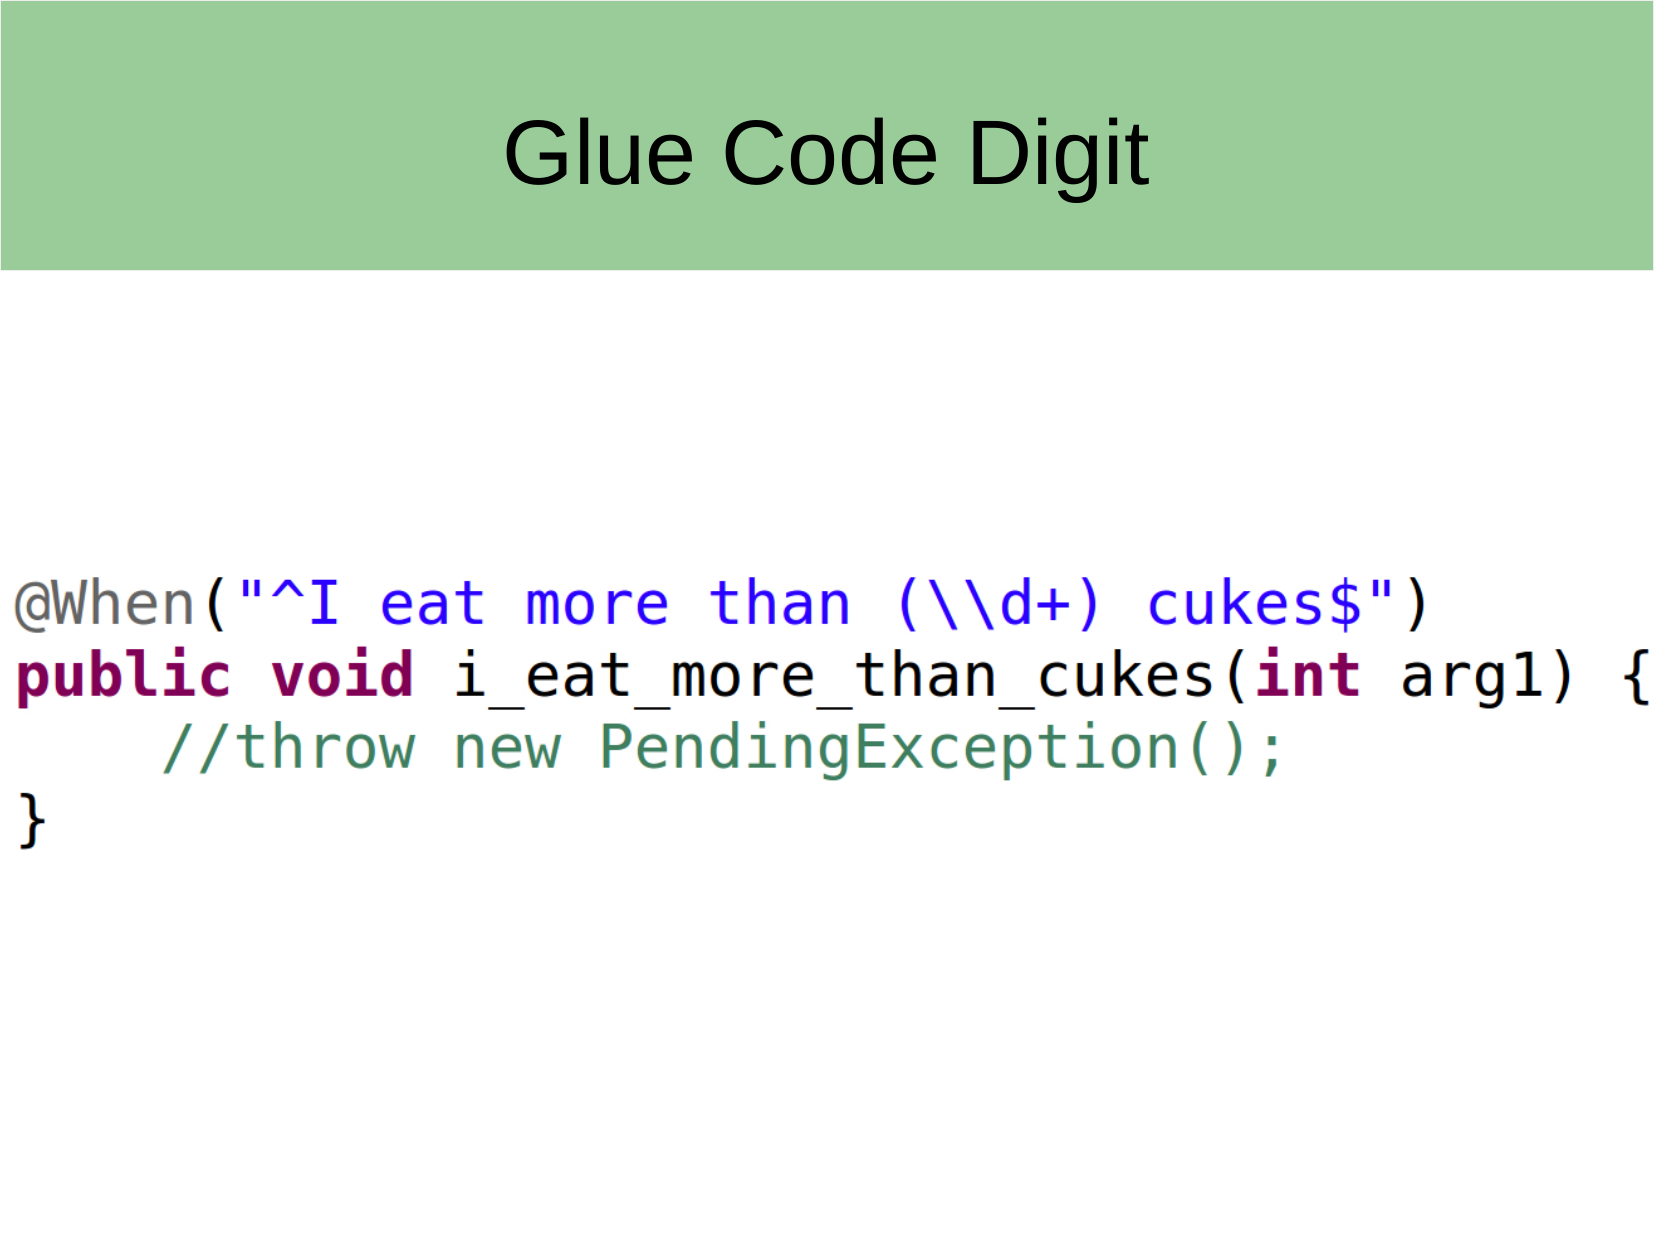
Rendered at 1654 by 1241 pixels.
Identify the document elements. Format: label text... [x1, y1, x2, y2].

title Glue Code Digit [82, 49, 1571, 257]
picture [7, 566, 1654, 865]
